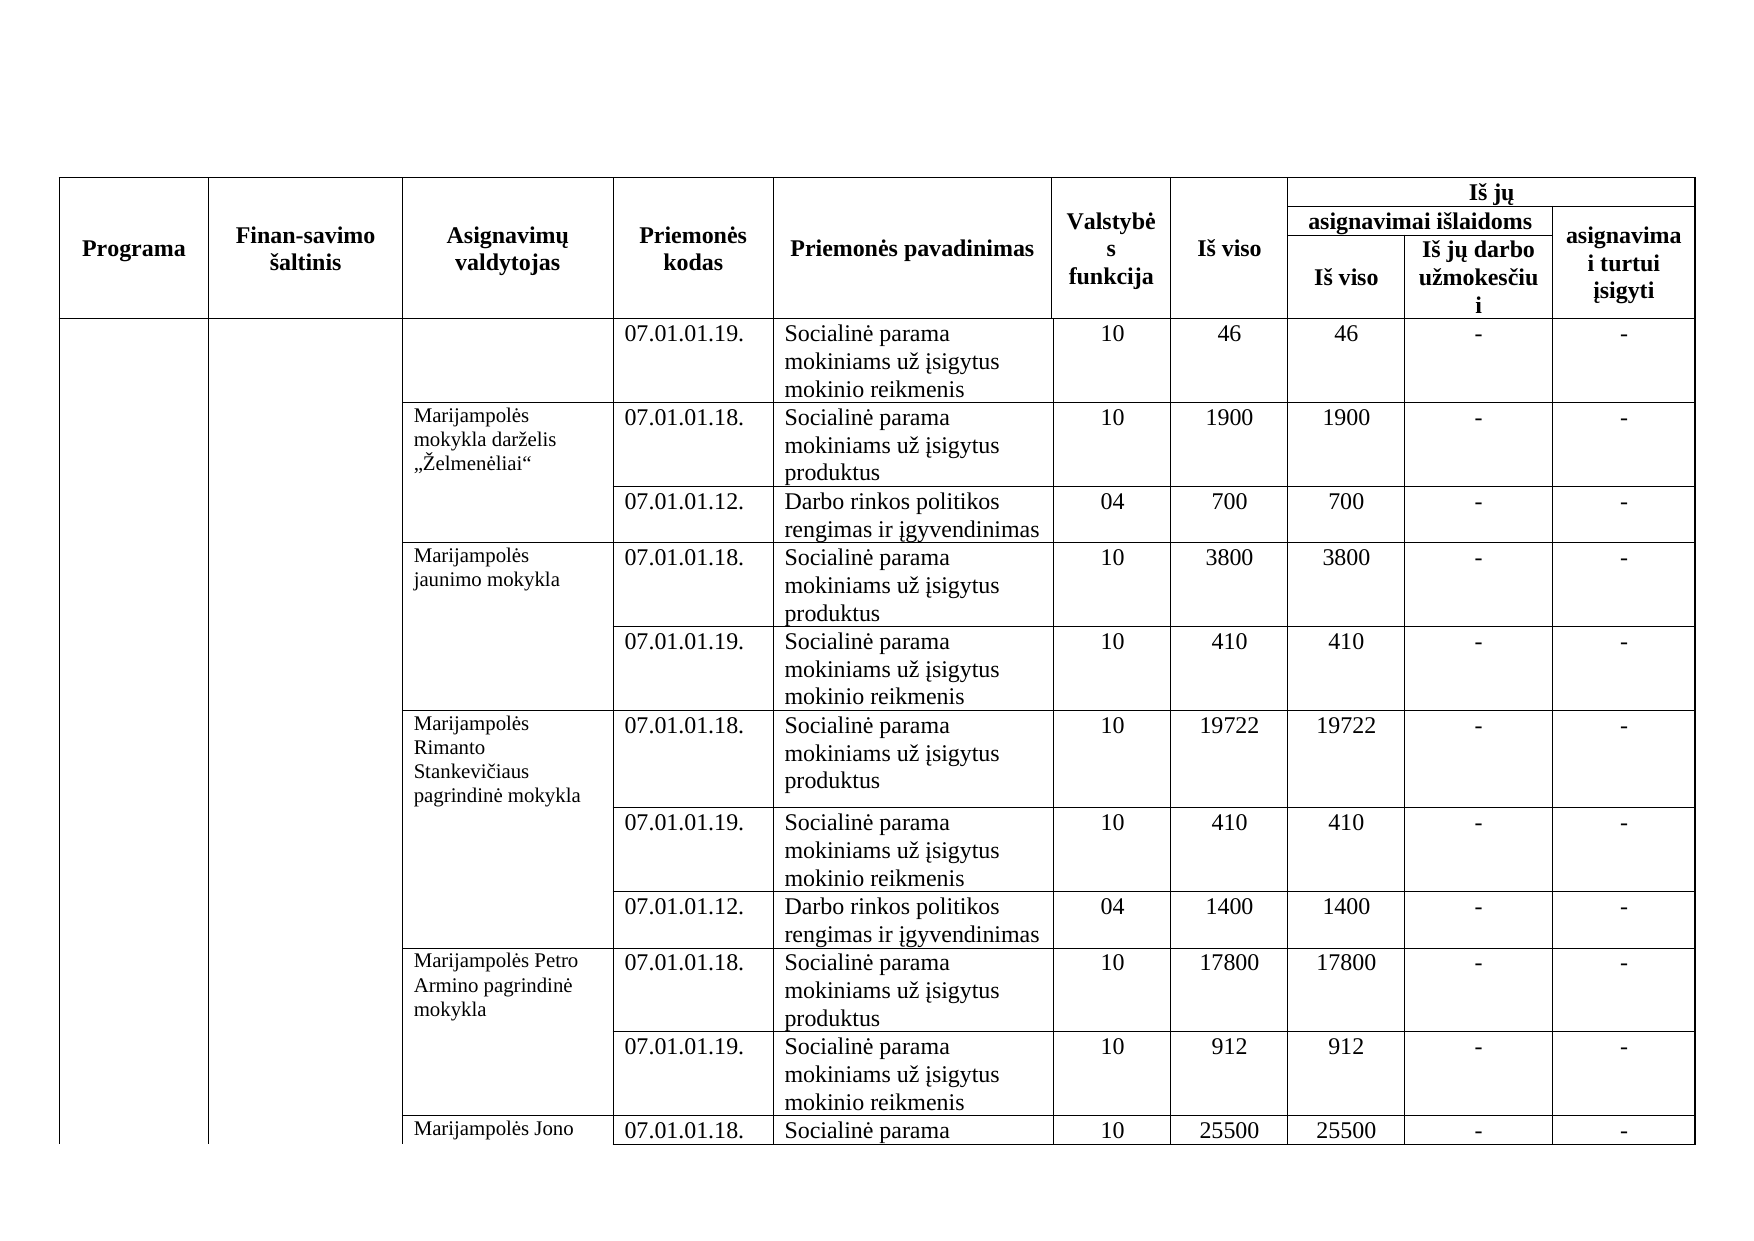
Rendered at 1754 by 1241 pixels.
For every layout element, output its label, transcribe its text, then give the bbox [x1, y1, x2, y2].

table_cell 07.01.01.18. [614, 711, 773, 807]
table_cell - [1553, 808, 1694, 891]
table_cell 1400 [1288, 892, 1404, 947]
table_cell Darbo rinkos politikos rengimas ir įgyvendinimas [774, 487, 1053, 542]
table_header Iš viso [1171, 178, 1287, 318]
table_cell - [1405, 808, 1552, 891]
table_cell 10 [1054, 1116, 1170, 1144]
table_cell - [1405, 319, 1552, 402]
table_cell 46 [1288, 319, 1404, 402]
table_cell Iš jų darbo užmokesčiui [1405, 236, 1552, 318]
table_cell [209, 319, 402, 402]
table_cell [60, 1115, 208, 1144]
table_cell 17800 [1288, 949, 1404, 1031]
table_cell 07.01.01.18. [614, 403, 773, 486]
table_cell [403, 807, 613, 891]
table_cell - [1553, 1032, 1694, 1115]
table_cell 10 [1054, 319, 1170, 402]
table_cell - [1553, 627, 1694, 710]
table_cell 25500 [1288, 1116, 1404, 1144]
table_header Iš jų [1288, 178, 1694, 206]
table_cell 10 [1054, 808, 1170, 891]
table_cell [60, 542, 208, 626]
table_cell 10 [1054, 949, 1170, 1031]
table_cell Socialinė parama mokiniams už įsigytus produktus [774, 949, 1053, 1031]
table_cell Marijampolės mokykla darželis „Želmenėliai“ [403, 403, 613, 542]
table_cell Socialinė parama mokiniams už įsigytus mokinio reikmenis [774, 1032, 1053, 1115]
table_cell [60, 486, 208, 542]
table_cell [209, 1031, 402, 1115]
table_cell 410 [1288, 627, 1404, 710]
table_cell - [1553, 1116, 1694, 1144]
table_cell 04 [1054, 487, 1170, 542]
table_cell 07.01.01.19. [614, 627, 773, 710]
table_cell [60, 1031, 208, 1115]
table_cell - [1553, 487, 1694, 542]
table_header Asignavimų valdytojas [403, 178, 613, 318]
table_cell Marijampolės jaunimo mokykla [403, 543, 613, 626]
table_cell [60, 710, 208, 807]
table_cell 46 [1171, 319, 1287, 402]
table_cell Socialinė parama mokiniams už įsigytus mokinio reikmenis [774, 319, 1053, 402]
table_cell [60, 948, 208, 1031]
table_cell 10 [1054, 543, 1170, 626]
table_cell asignavimai turtui įsigyti [1553, 207, 1694, 318]
table_cell [60, 319, 208, 402]
table_header Priemonės pavadinimas [774, 178, 1051, 318]
table_cell 10 [1054, 627, 1170, 710]
table_cell - [1553, 403, 1694, 486]
table_cell - [1553, 319, 1694, 402]
table_cell [60, 626, 208, 710]
table_cell 1900 [1288, 403, 1404, 486]
table_cell Marijampolės Jono [403, 1116, 613, 1144]
table_cell 410 [1288, 808, 1404, 891]
table_cell [209, 891, 402, 947]
table_header Priemonės kodas [614, 178, 773, 318]
table_cell Socialinė parama [774, 1116, 1053, 1144]
table_cell 07.01.01.18. [614, 543, 773, 626]
table_cell [209, 948, 402, 1031]
table_cell - [1405, 892, 1552, 947]
table_cell Marijampolės Petro Armino pagrindinė mokykla [403, 949, 613, 1031]
table_cell 410 [1171, 808, 1287, 891]
table_header Programa [60, 178, 208, 318]
table_cell Iš viso [1288, 236, 1404, 318]
table_cell 07.01.01.19. [614, 1032, 773, 1115]
table_cell [60, 807, 208, 891]
table_cell [403, 1031, 613, 1115]
table_header Finan-savimo šaltinis [209, 178, 402, 318]
table_cell [403, 626, 613, 710]
table_cell 1900 [1171, 403, 1287, 486]
table_cell - [1553, 543, 1694, 626]
table_cell 700 [1288, 487, 1404, 542]
table_cell [403, 891, 613, 947]
table_cell 04 [1054, 892, 1170, 947]
table_cell [209, 626, 402, 710]
table_cell - [1405, 949, 1552, 1031]
table_cell [209, 1115, 402, 1144]
table_cell - [1405, 403, 1552, 486]
table_cell 10 [1054, 711, 1170, 807]
table_cell 3800 [1288, 543, 1404, 626]
table_cell 07.01.01.18. [614, 949, 773, 1031]
table_cell Socialinė parama mokiniams už įsigytus mokinio reikmenis [774, 627, 1053, 710]
table_cell 07.01.01.19. [614, 808, 773, 891]
table_cell 07.01.01.12. [614, 892, 773, 947]
table_cell - [1405, 711, 1552, 807]
table_cell Darbo rinkos politikos rengimas ir įgyvendinimas [774, 892, 1053, 947]
table_cell [403, 319, 613, 402]
table_cell 912 [1288, 1032, 1404, 1115]
table_cell Socialinė parama mokiniams už įsigytus produktus [774, 543, 1053, 626]
table_cell 19722 [1288, 711, 1404, 807]
table_cell - [1405, 627, 1552, 710]
table_cell - [1405, 487, 1552, 542]
table_cell Socialinė parama mokiniams už įsigytus produktus [774, 403, 1053, 486]
table_cell - [1553, 892, 1694, 947]
table_cell 700 [1171, 487, 1287, 542]
table_cell 17800 [1171, 949, 1287, 1031]
table_cell 07.01.01.18. [614, 1116, 773, 1144]
table_cell 912 [1171, 1032, 1287, 1115]
table_cell [209, 486, 402, 542]
table_cell - [1553, 711, 1694, 807]
table_cell [60, 402, 208, 486]
table_header Valstybės funkcija [1052, 178, 1170, 318]
table_cell [209, 402, 402, 486]
table_cell [209, 710, 402, 807]
table_cell - [1405, 1116, 1552, 1144]
table_cell 25500 [1171, 1116, 1287, 1144]
table_cell [209, 807, 402, 891]
table_cell 10 [1054, 1032, 1170, 1115]
table_cell 10 [1054, 403, 1170, 486]
table_cell [209, 542, 402, 626]
table_cell 07.01.01.19. [614, 319, 773, 402]
table_cell - [1405, 543, 1552, 626]
table_cell 19722 [1171, 711, 1287, 807]
table_cell Marijampolės Rimanto Stankevičiaus pagrindinė mokykla [403, 711, 613, 807]
table_cell 410 [1171, 627, 1287, 710]
table_cell Socialinė parama mokiniams už įsigytus produktus [774, 711, 1053, 807]
table_cell 3800 [1171, 543, 1287, 626]
table_cell Socialinė parama mokiniams už įsigytus mokinio reikmenis [774, 808, 1053, 891]
table_cell 07.01.01.12. [614, 487, 773, 542]
table_cell [60, 891, 208, 947]
table_cell 1400 [1171, 892, 1287, 947]
table_cell asignavimai išlaidoms [1288, 207, 1552, 234]
table_cell - [1405, 1032, 1552, 1115]
table_cell - [1553, 949, 1694, 1031]
